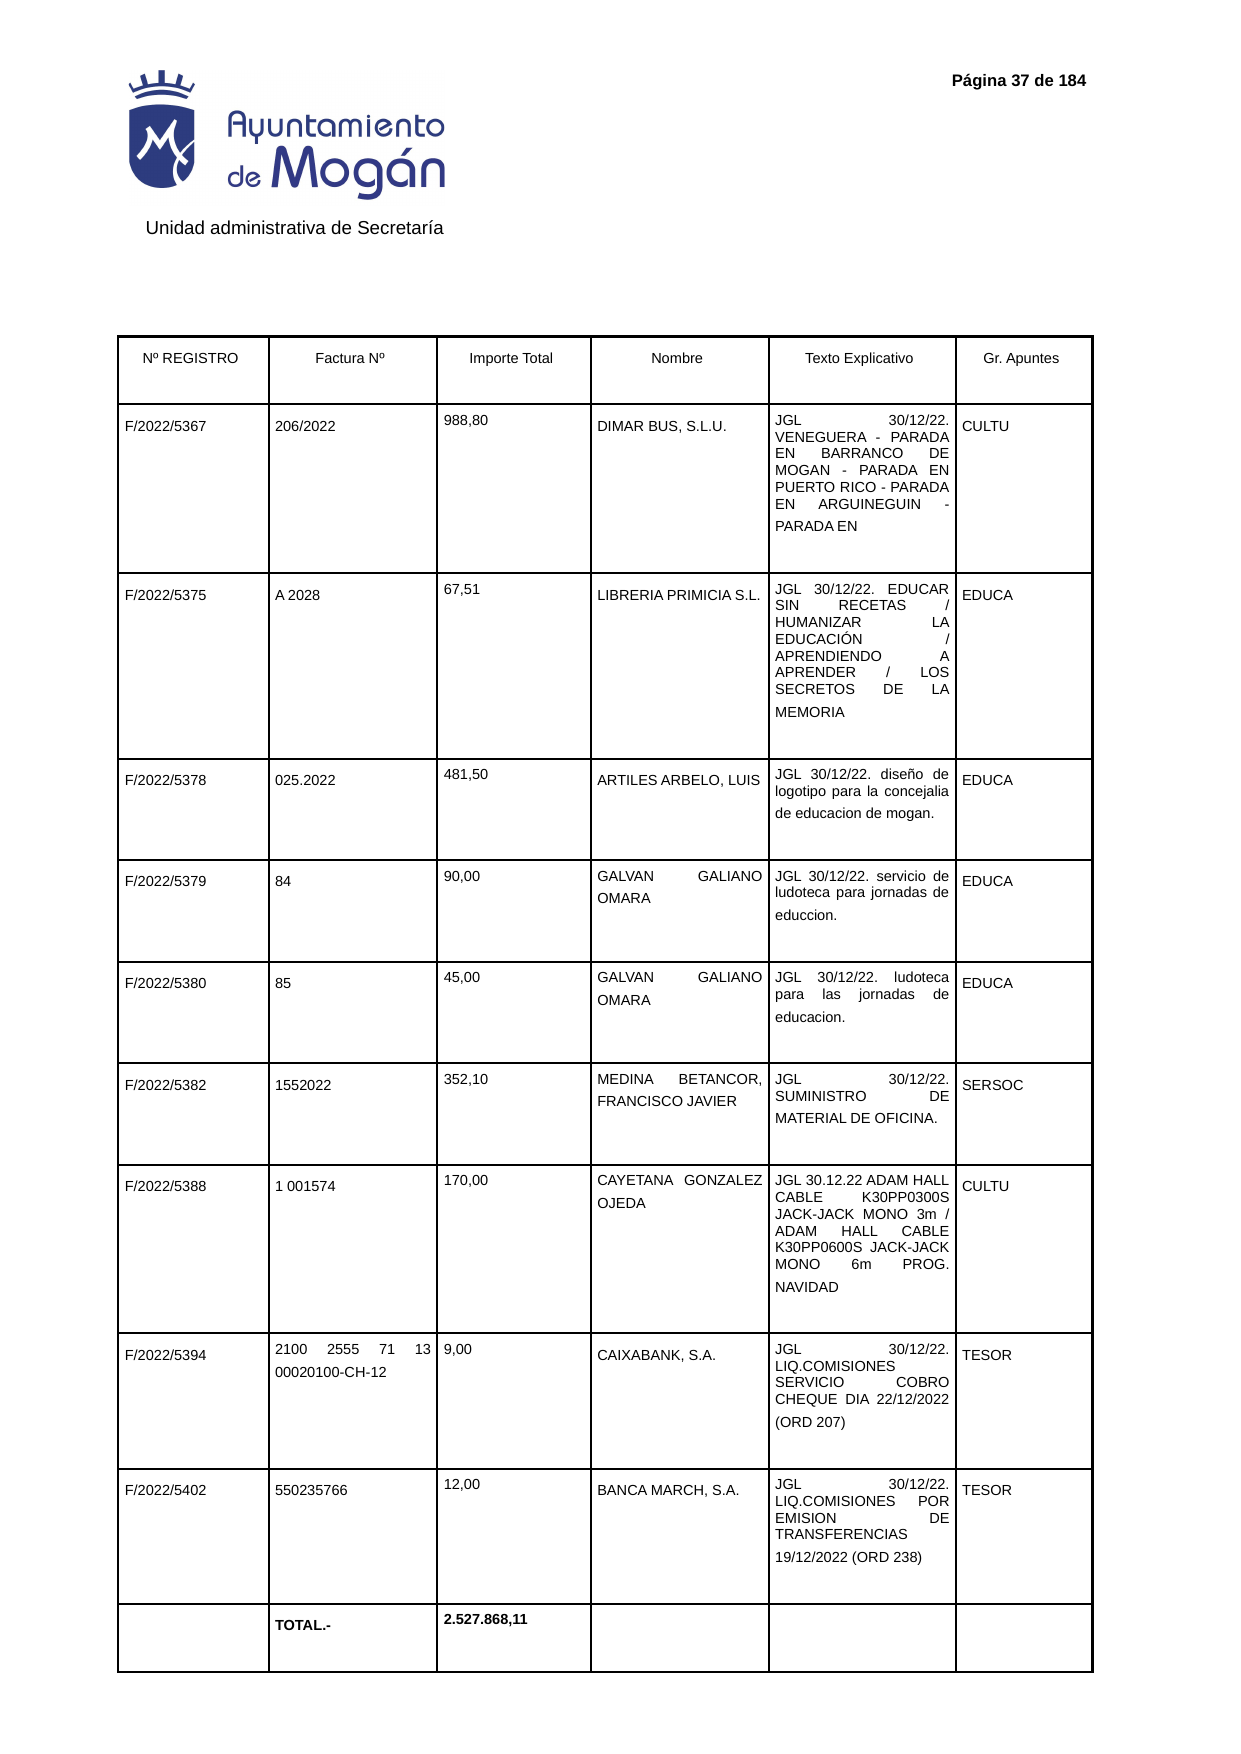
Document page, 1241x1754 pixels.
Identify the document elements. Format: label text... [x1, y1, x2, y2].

table_cell 1552022 [270, 1064, 436, 1164]
table_cell BANCA MARCH, S.A. [592, 1470, 768, 1602]
table_cell EDUCA [957, 760, 1091, 859]
table_cell F/2022/5380 [119, 963, 268, 1062]
table_cell JGL 30/12/22. EDUCAR SIN RECETAS / HUMANIZAR LA EDUCACIÓN / APRENDIENDO A APRENDER / LOS SECRETOS DE LA MEMORIA [770, 574, 955, 757]
table_cell F/2022/5382 [119, 1064, 268, 1164]
table_cell MEDINA BETANCOR, FRANCISCO JAVIER [592, 1064, 768, 1164]
table_header Texto Explicativo [770, 338, 955, 403]
table_cell JGL 30/12/22. VENEGUERA - PARADA EN BARRANCO DE MOGAN - PARADA EN PUERTO RICO - PARADA EN ARGUINEGUIN - PARADA EN [770, 405, 955, 572]
table_cell 550235766 [270, 1470, 436, 1602]
table_cell 206/2022 [270, 405, 436, 572]
table_cell GALVAN GALIANO OMARA [592, 861, 768, 961]
table_cell JGL 30/12/22. diseño de logotipo para la concejalia de educacion de mogan. [770, 760, 955, 859]
table_cell F/2022/5379 [119, 861, 268, 961]
table_cell TESOR [957, 1470, 1091, 1602]
table_cell EDUCA [957, 574, 1091, 757]
table_cell EDUCA [957, 963, 1091, 1062]
table_cell JGL 30/12/22. ludoteca para las jornadas de educacion. [770, 963, 955, 1062]
table_cell CAYETANA GONZALEZ OJEDA [592, 1166, 768, 1332]
table_cell [770, 1605, 955, 1671]
table_cell LIBRERIA PRIMICIA S.L. [592, 574, 768, 757]
table_cell 2100 2555 71 13 00020100-CH-12 [270, 1334, 436, 1467]
table_cell 352,10 [438, 1064, 590, 1164]
table_cell 45,00 [438, 963, 590, 1062]
table_cell A 2028 [270, 574, 436, 757]
table_cell JGL 30.12.22 ADAM HALL CABLE K30PP0300S JACK-JACK MONO 3m / ADAM HALL CABLE K30PP0600S JACK-JACK MONO 6m PROG. NAVIDAD [770, 1166, 955, 1332]
table_cell 988,80 [438, 405, 590, 572]
table_header Nombre [592, 338, 768, 403]
table_cell F/2022/5388 [119, 1166, 268, 1332]
table_cell CAIXABANK, S.A. [592, 1334, 768, 1467]
table_cell EDUCA [957, 861, 1091, 961]
table_cell 025.2022 [270, 760, 436, 859]
table_cell 67,51 [438, 574, 590, 757]
table_cell 2.527.868,11 [438, 1605, 590, 1671]
table_cell F/2022/5367 [119, 405, 268, 572]
table_cell CULTU [957, 1166, 1091, 1332]
table_cell JGL 30/12/22. SUMINISTRO DE MATERIAL DE OFICINA. [770, 1064, 955, 1164]
table_cell F/2022/5394 [119, 1334, 268, 1467]
table_cell TOTAL.- [270, 1605, 436, 1671]
table_cell SERSOC [957, 1064, 1091, 1164]
table_cell 85 [270, 963, 436, 1062]
table_cell [592, 1605, 768, 1671]
table_cell [119, 1605, 268, 1671]
table_cell CULTU [957, 405, 1091, 572]
table_cell 1 001574 [270, 1166, 436, 1332]
table_cell 84 [270, 861, 436, 961]
table_header Gr. Apuntes [957, 338, 1091, 403]
table_cell JGL 30/12/22. servicio de ludoteca para jornadas de educcion. [770, 861, 955, 961]
table_cell TESOR [957, 1334, 1091, 1467]
table_cell 170,00 [438, 1166, 590, 1332]
table_cell 12,00 [438, 1470, 590, 1602]
table_cell JGL 30/12/22. LIQ.COMISIONES POR EMISION DE TRANSFERENCIAS 19/12/2022 (ORD 238) [770, 1470, 955, 1602]
table_header Nº REGISTRO [119, 338, 268, 403]
table_cell 90,00 [438, 861, 590, 961]
table_header Importe Total [438, 338, 590, 403]
table_cell F/2022/5375 [119, 574, 268, 757]
table_cell 481,50 [438, 760, 590, 859]
table_cell [957, 1605, 1091, 1671]
table_cell ARTILES ARBELO, LUIS [592, 760, 768, 859]
table_header Factura Nº [270, 338, 436, 403]
table_cell F/2022/5378 [119, 760, 268, 859]
table_cell GALVAN GALIANO OMARA [592, 963, 768, 1062]
table_cell DIMAR BUS, S.L.U. [592, 405, 768, 572]
table_cell JGL 30/12/22. LIQ.COMISIONES SERVICIO COBRO CHEQUE DIA 22/12/2022 (ORD 207) [770, 1334, 955, 1467]
picture [128, 70, 445, 206]
table_cell F/2022/5402 [119, 1470, 268, 1602]
table_cell 9,00 [438, 1334, 590, 1467]
